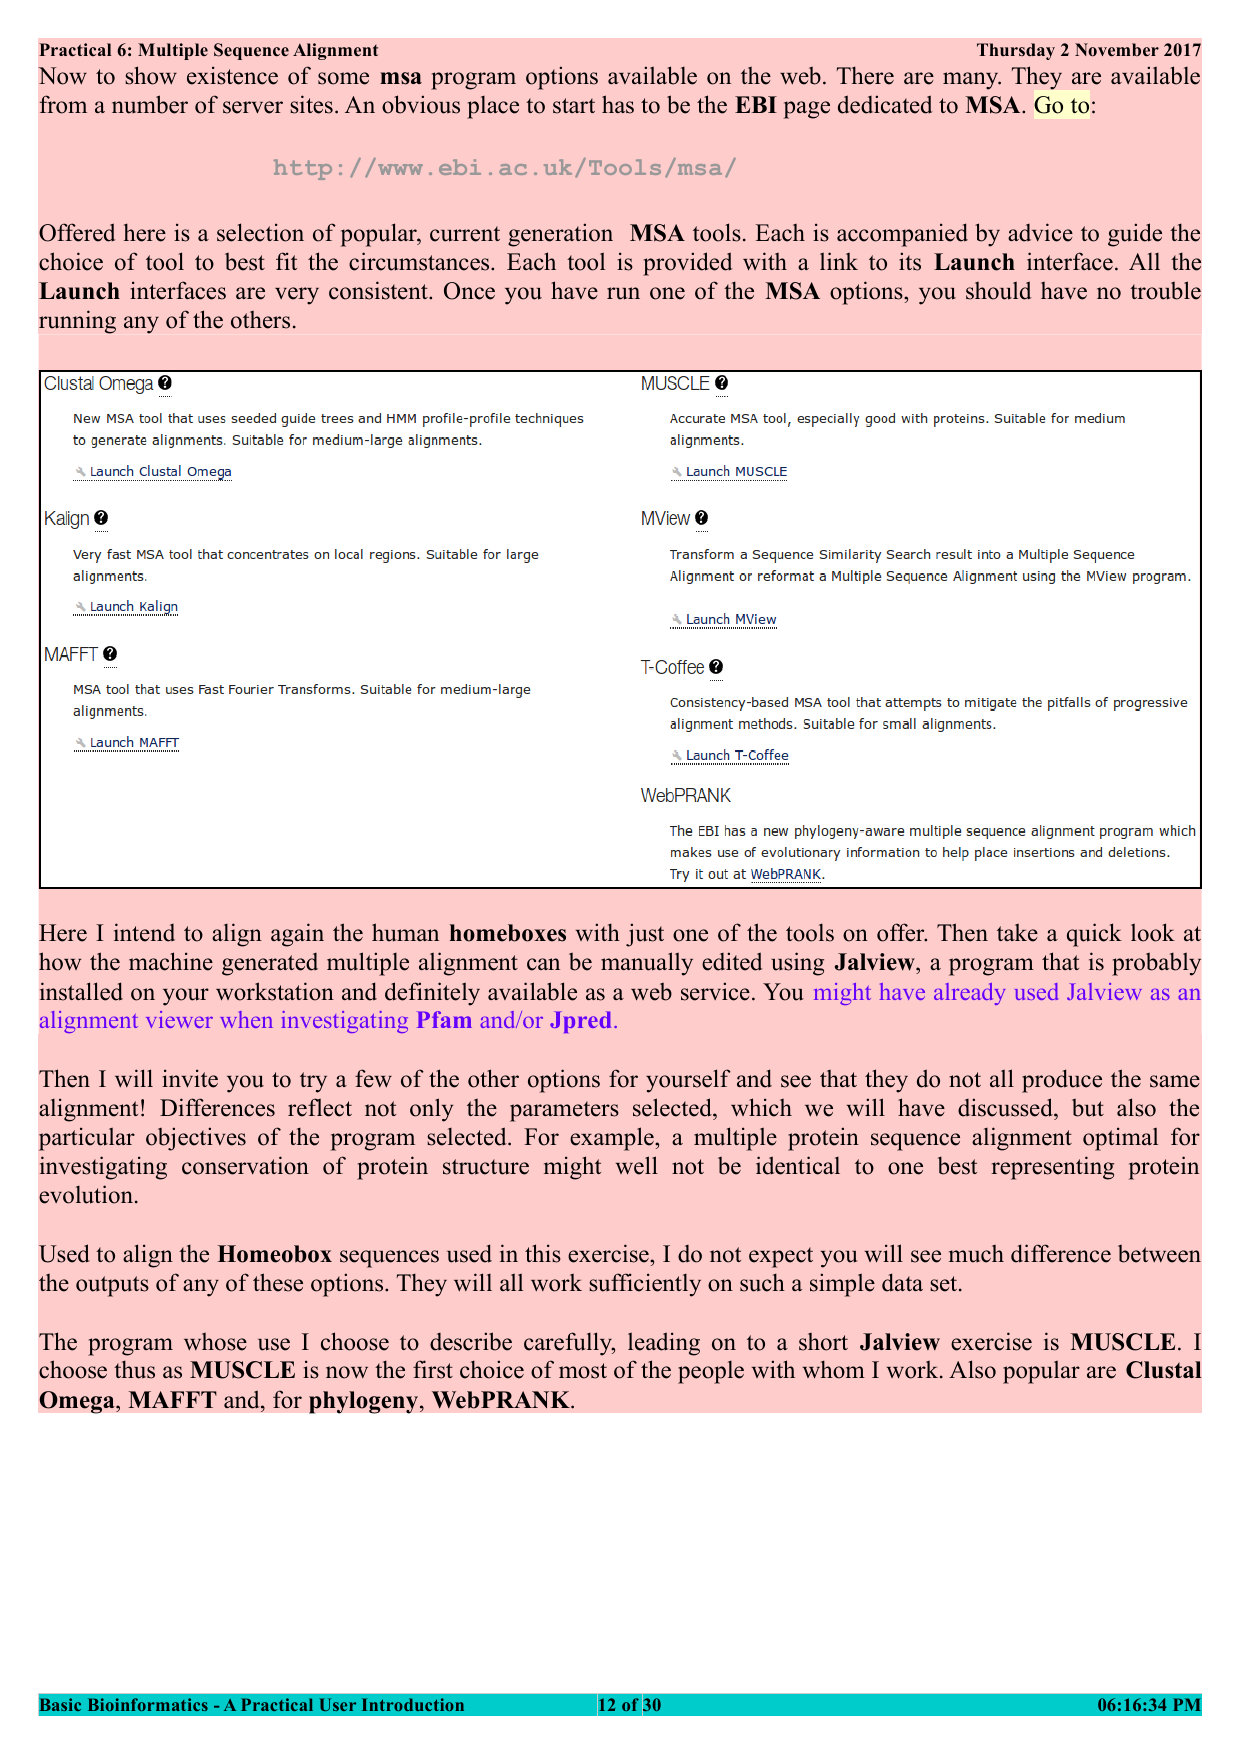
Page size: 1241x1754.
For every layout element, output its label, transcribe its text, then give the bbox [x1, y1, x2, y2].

picture [41, 372, 1200, 887]
text Used to align the Homeobox sequences used in this exercise, I do not expect you will see much difference between the outputs of any of these options. They will all work sufficiently on such a simple data set. [38, 1239, 1202, 1297]
text Now to show existence of some msa program options available on the web. There are many. They are available from a number of server sites. An obvious place to start has to be the EBI page dedicated to MSA. Go to: [38, 61, 1202, 119]
text Here I intend to align again the human homeboxes with just one of the tools on offer. Then take a quick look at how the machine generated multiple alignment can be manually edited using Jalview, a program that is probably installed on your workstation and definitely available as a web service. You might have already used Jalview as an alignment viewer when investigating Pfam and/or Jpred. [38, 887, 1202, 1034]
text http://www.ebi.ac.uk/Tools/msa/ [38, 154, 1202, 183]
text The program whose use I choose to describe carefully, leading on to a short Jalview exercise is MUSCLE. I choose thus as MUSCLE is now the first choice of most of the people with whom I work. Also popular are Clustal Omega, MAFFT and, for phylogeny, WebPRANK. [38, 1326, 1202, 1413]
text Then I will invite you to try a few of the other options for yourself and see that they do not all produce the same alignment! Differences reflect not only the parameters selected, which we will have discussed, but also the particular objectives of the program selected. For example, a multiple protein sequence alignment optimal for investigating conservation of protein structure might well not be identical to one best representing protein evolution. [38, 1064, 1202, 1209]
text Offered here is a selection of popular, current generation MSA tools. Each is accompanied by advice to guide the choice of tool to best fit the circumstances. Each tool is provided with a link to its Launch interface. All the Launch interfaces are very consistent. Once you have run one of the MSA options, you should have no trouble running any of the others. [38, 218, 1202, 334]
